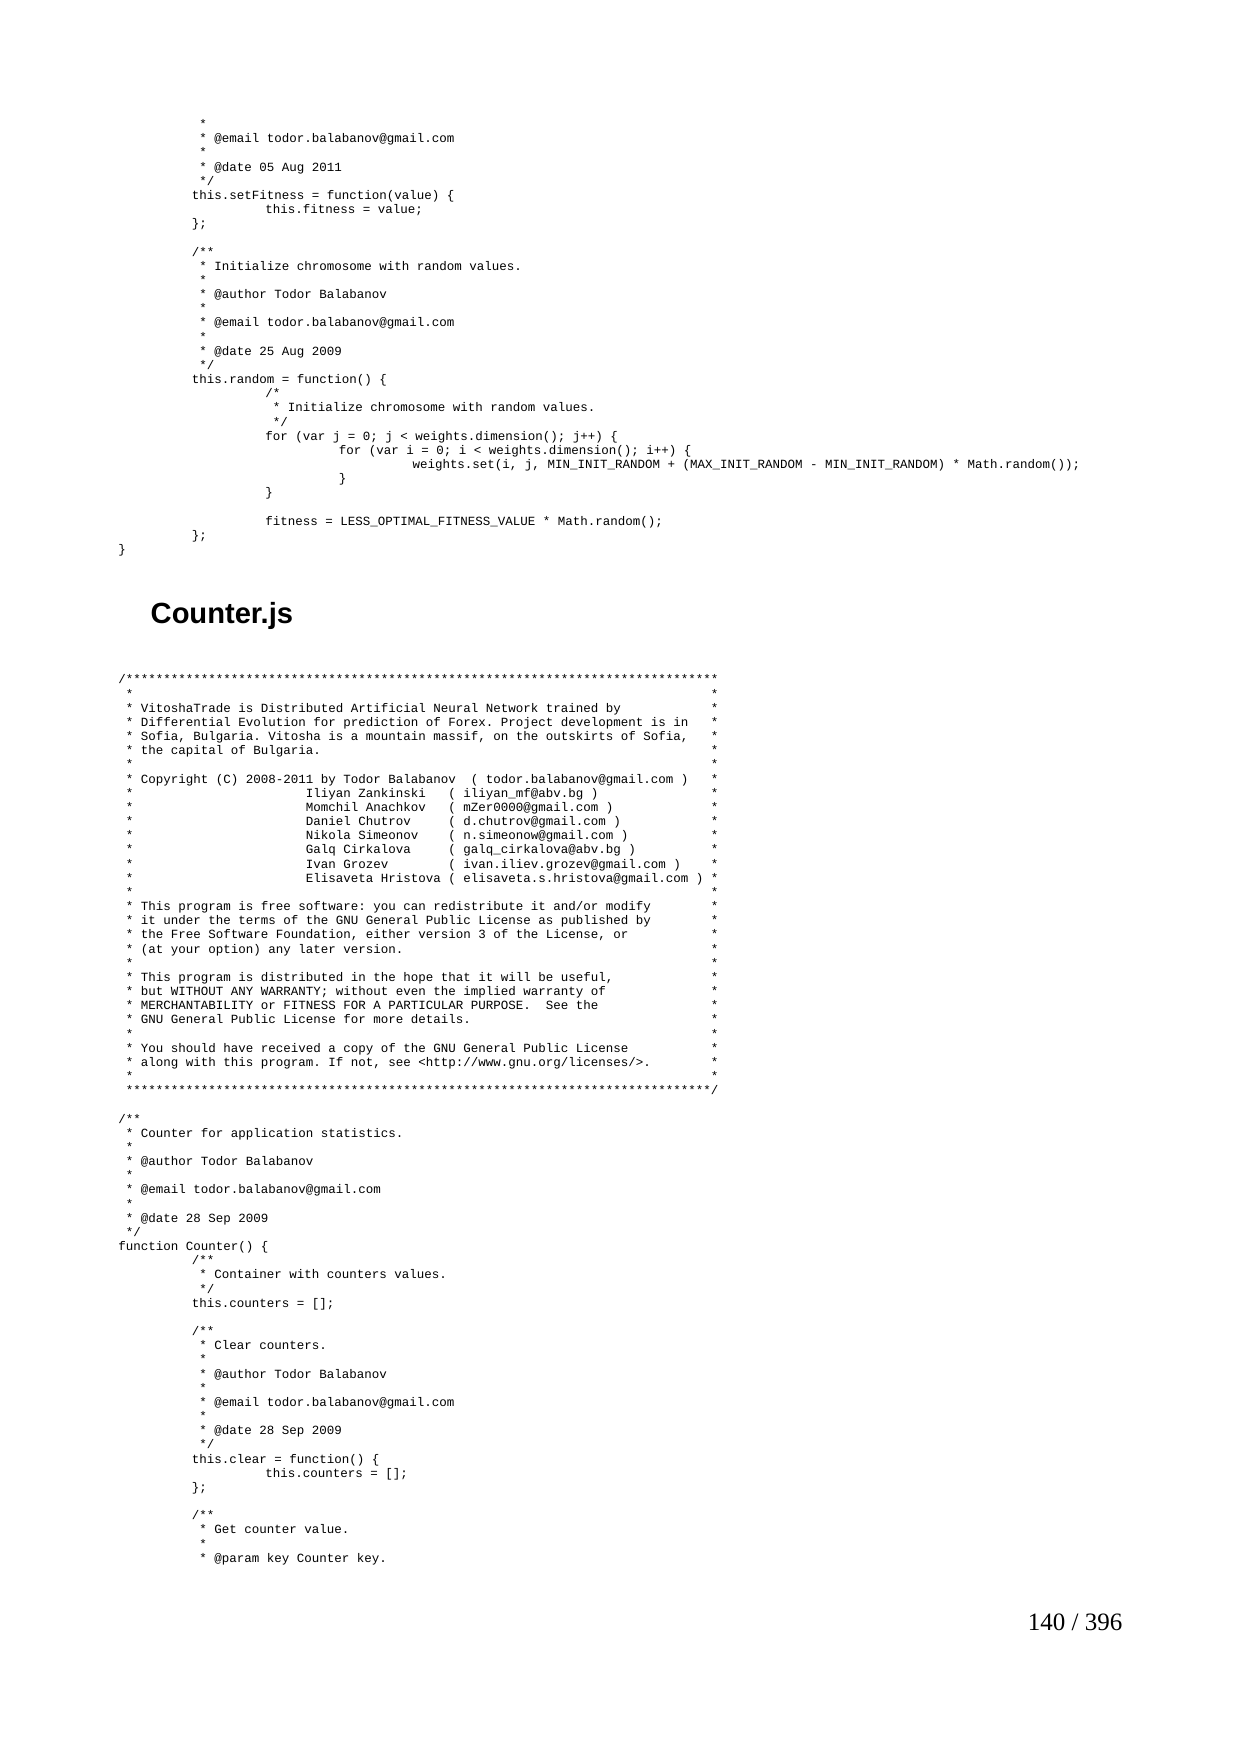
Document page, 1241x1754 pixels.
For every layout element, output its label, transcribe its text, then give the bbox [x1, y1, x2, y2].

text * * [118, 1028, 1122, 1042]
text * [118, 1382, 1122, 1396]
text /** [118, 246, 1122, 260]
text /** [118, 1113, 1122, 1127]
text * the capital of Bulgaria. * [118, 744, 1122, 758]
text * * [118, 1070, 1122, 1084]
text * @date 25 Aug 2009 [118, 345, 1122, 359]
text * This program is distributed in the hope that it will be useful, * [118, 971, 1122, 985]
text * You should have received a copy of the GNU General Public License * [118, 1042, 1122, 1056]
text * it under the terms of the GNU General Public License as published by * [118, 914, 1122, 928]
text /** [118, 1325, 1122, 1339]
text * [118, 1410, 1122, 1424]
text * Galq Cirkalova ( galq_cirkalova@abv.bg ) * [118, 843, 1122, 858]
text }; [118, 529, 1122, 543]
text * Sofia, Bulgaria. Vitosha is a mountain massif, on the outskirts of Sofia, * [118, 730, 1122, 744]
text * @author Todor Balabanov [118, 288, 1122, 302]
text */ [118, 359, 1122, 373]
text this.setFitness = function(value) { [118, 189, 1122, 203]
text weights.set(i, j, MIN_INIT_RANDOM + (MAX_INIT_RANDOM - MIN_INIT_RANDOM) * Math.random()); [118, 458, 1122, 472]
text * * [118, 688, 1122, 702]
text * * [118, 886, 1122, 900]
text * Nikola Simeonov ( n.simeonow@gmail.com ) * [118, 829, 1122, 843]
text * @date 28 Sep 2009 [118, 1212, 1122, 1226]
text */ [118, 416, 1122, 430]
text */ [118, 1283, 1122, 1297]
text * the Free Software Foundation, either version 3 of the License, or * [118, 928, 1122, 943]
text }; [118, 1481, 1122, 1495]
text * @email todor.balabanov@gmail.com [118, 1183, 1122, 1198]
text * Ivan Grozev ( ivan.iliev.grozev@gmail.com ) * [118, 858, 1122, 872]
text */ [118, 175, 1122, 189]
text * @param key Counter key. [118, 1552, 1122, 1566]
text * [118, 331, 1122, 345]
text * This program is free software: you can redistribute it and/or modify * [118, 900, 1122, 914]
text * Initialize chromosome with random values. [118, 260, 1122, 274]
text } [118, 472, 1122, 486]
text * @email todor.balabanov@gmail.com [118, 316, 1122, 331]
text * @email todor.balabanov@gmail.com [118, 1396, 1122, 1410]
text this.fitness = value; [118, 203, 1122, 217]
text * @author Todor Balabanov [118, 1368, 1122, 1382]
text * [118, 1141, 1122, 1155]
text * Clear counters. [118, 1339, 1122, 1353]
text /** [118, 1509, 1122, 1523]
text * Elisaveta Hristova ( elisaveta.s.hristova@gmail.com ) * [118, 872, 1122, 886]
text } [118, 486, 1122, 501]
text * @author Todor Balabanov [118, 1155, 1122, 1169]
text this.counters = []; [118, 1467, 1122, 1481]
text }; [118, 217, 1122, 231]
text for (var j = 0; j < weights.dimension(); j++) { [118, 430, 1122, 444]
text * [118, 302, 1122, 316]
text * (at your option) any later version. * [118, 943, 1122, 957]
text * Container with counters values. [118, 1268, 1122, 1283]
text ******************************************************************************/ [118, 1084, 1122, 1098]
text * [118, 274, 1122, 288]
text * [118, 1198, 1122, 1212]
text * Daniel Chutrov ( d.chutrov@gmail.com ) * [118, 815, 1122, 829]
text function Counter() { [118, 1240, 1122, 1254]
text */ [118, 1438, 1122, 1453]
text */ [118, 1226, 1122, 1240]
text this.random = function() { [118, 373, 1122, 387]
text * @date 05 Aug 2011 [118, 161, 1122, 175]
text * Initialize chromosome with random values. [118, 401, 1122, 416]
text * Copyright (C) 2008-2011 by Todor Balabanov ( todor.balabanov@gmail.com ) * [118, 773, 1122, 787]
text * * [118, 957, 1122, 971]
text * @date 28 Sep 2009 [118, 1424, 1122, 1438]
text * [118, 146, 1122, 161]
text * Get counter value. [118, 1523, 1122, 1538]
text * [118, 118, 1122, 132]
text * * [118, 758, 1122, 773]
text * Counter for application statistics. [118, 1127, 1122, 1141]
text * Differential Evolution for prediction of Forex. Project development is in * [118, 716, 1122, 730]
text * GNU General Public License for more details. * [118, 1013, 1122, 1028]
text /* [118, 387, 1122, 401]
text } [118, 543, 1122, 557]
text this.clear = function() { [118, 1453, 1122, 1467]
text * along with this program. If not, see <http://www.gnu.org/licenses/>. * [118, 1056, 1122, 1070]
text for (var i = 0; i < weights.dimension(); i++) { [118, 444, 1122, 458]
text /******************************************************************************* [118, 673, 1122, 688]
text * MERCHANTABILITY or FITNESS FOR A PARTICULAR PURPOSE. See the * [118, 999, 1122, 1013]
text * @email todor.balabanov@gmail.com [118, 132, 1122, 146]
text this.counters = []; [118, 1297, 1122, 1311]
text * [118, 1169, 1122, 1183]
text * but WITHOUT ANY WARRANTY; without even the implied warranty of * [118, 985, 1122, 999]
text /** [118, 1254, 1122, 1268]
text * Iliyan Zankinski ( iliyan_mf@abv.bg ) * [118, 787, 1122, 801]
text fitness = LESS_OPTIMAL_FITNESS_VALUE * Math.random(); [118, 515, 1122, 529]
text * [118, 1353, 1122, 1368]
text * [118, 1538, 1122, 1552]
text * VitoshaTrade is Distributed Artificial Neural Network trained by * [118, 702, 1122, 716]
text * Momchil Anachkov ( mZer0000@gmail.com ) * [118, 801, 1122, 815]
subtitle Counter.js [118, 596, 1122, 630]
